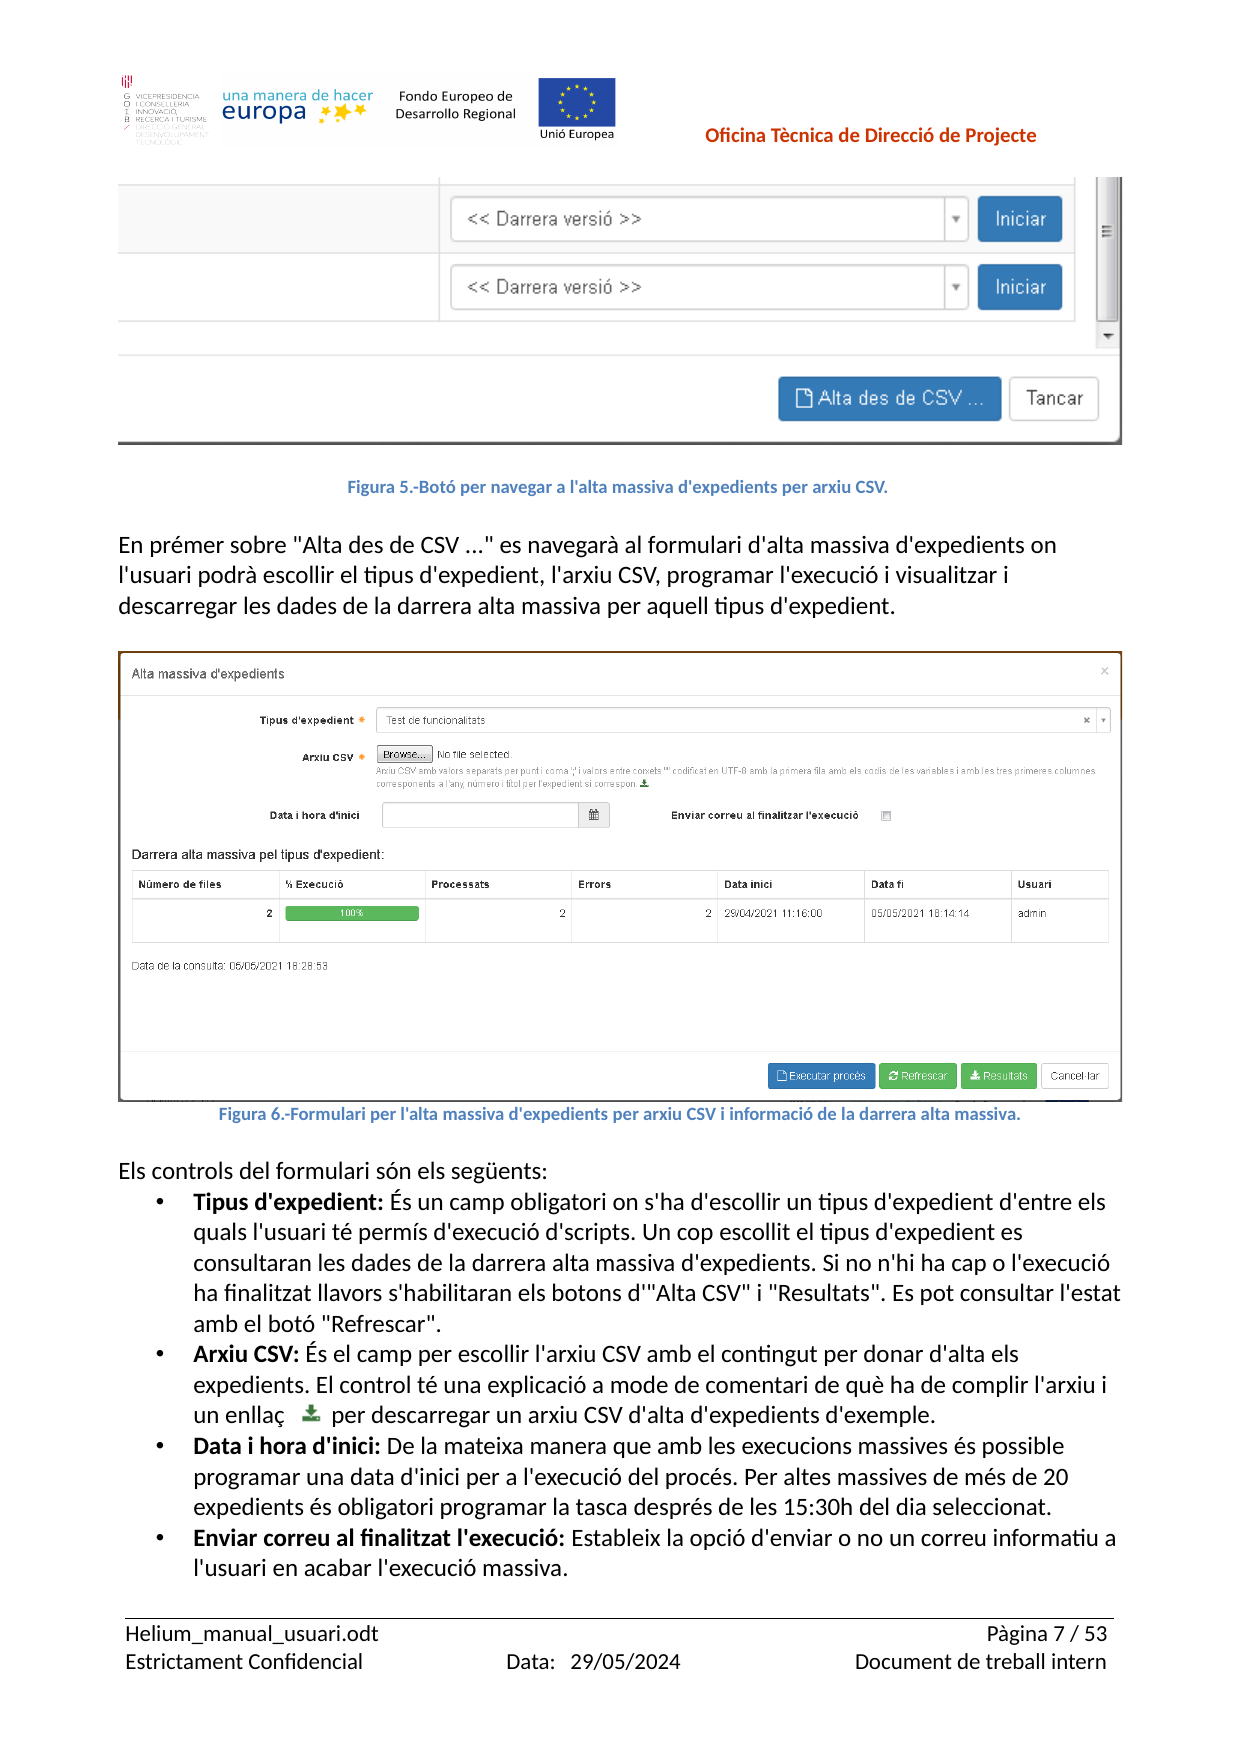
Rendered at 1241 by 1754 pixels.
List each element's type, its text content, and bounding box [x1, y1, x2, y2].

list Enviar correu al finalitzat l'execució: Estableix la opció d'enviar o no un correu informatiu a l'usuari en acabar l'execució massiva. [156, 1522, 1122, 1583]
picture [296, 1402, 326, 1424]
text En prémer sobre "Alta des de CSV ..." es navegarà al formulari d'alta massiva d'expedients on l'usuari podrà escollir el tipus d'expedient, l'arxiu CSV, programar l'execució i visualitzar i descarregar les dades de la darrera alta massiva per aquell tipus d'expedient. [118, 529, 1122, 620]
list Arxiu CSV: És el camp per escollir l'arxiu CSV amb el contingut per donar d'alta els expedients. El control té una explicació a mode de comentari de què ha de complir l'arxiu i un enllaç per descarregar un arxiu CSV d'alta d'expedients d'exemple. [156, 1338, 1122, 1430]
list Data i hora d'inici: De la mateixa manera que amb les execucions massives és possible programar una data d'inici per a l'execució del procés. Per altes massives de més de 20 expedients és obligatori programar la tasca després de les 15:30h del dia seleccionat. [156, 1430, 1122, 1522]
list Tipus d'expedient: És un camp obligatori on s'ha d'escollir un tipus d'expedient d'entre els quals l'usuari té permís d'execució d'scripts. Un cop escollit el tipus d'expedient es consultaran les dades de la darrera alta massiva d'expedients. Si no n'hi ha cap o l'execució ha finalitzat llavors s'habilitaran els botons d'"Alta CSV" i "Resultats". Es pot consultar l'estat amb el botó "Refrescar". [156, 1186, 1122, 1338]
picture [118, 651, 1123, 1102]
text Els controls del formulari són els següents: [118, 1155, 1122, 1186]
text Figura 6.-Formulari per l'alta massiva d'expedients per arxiu CSV i informació de la darrera alta massiva. [118, 1102, 1122, 1125]
picture [219, 73, 621, 147]
picture [118, 73, 213, 147]
picture [118, 177, 1123, 445]
text Figura 5.-Botó per navegar a l'alta massiva d'expedients per arxiu CSV. [118, 475, 1122, 498]
